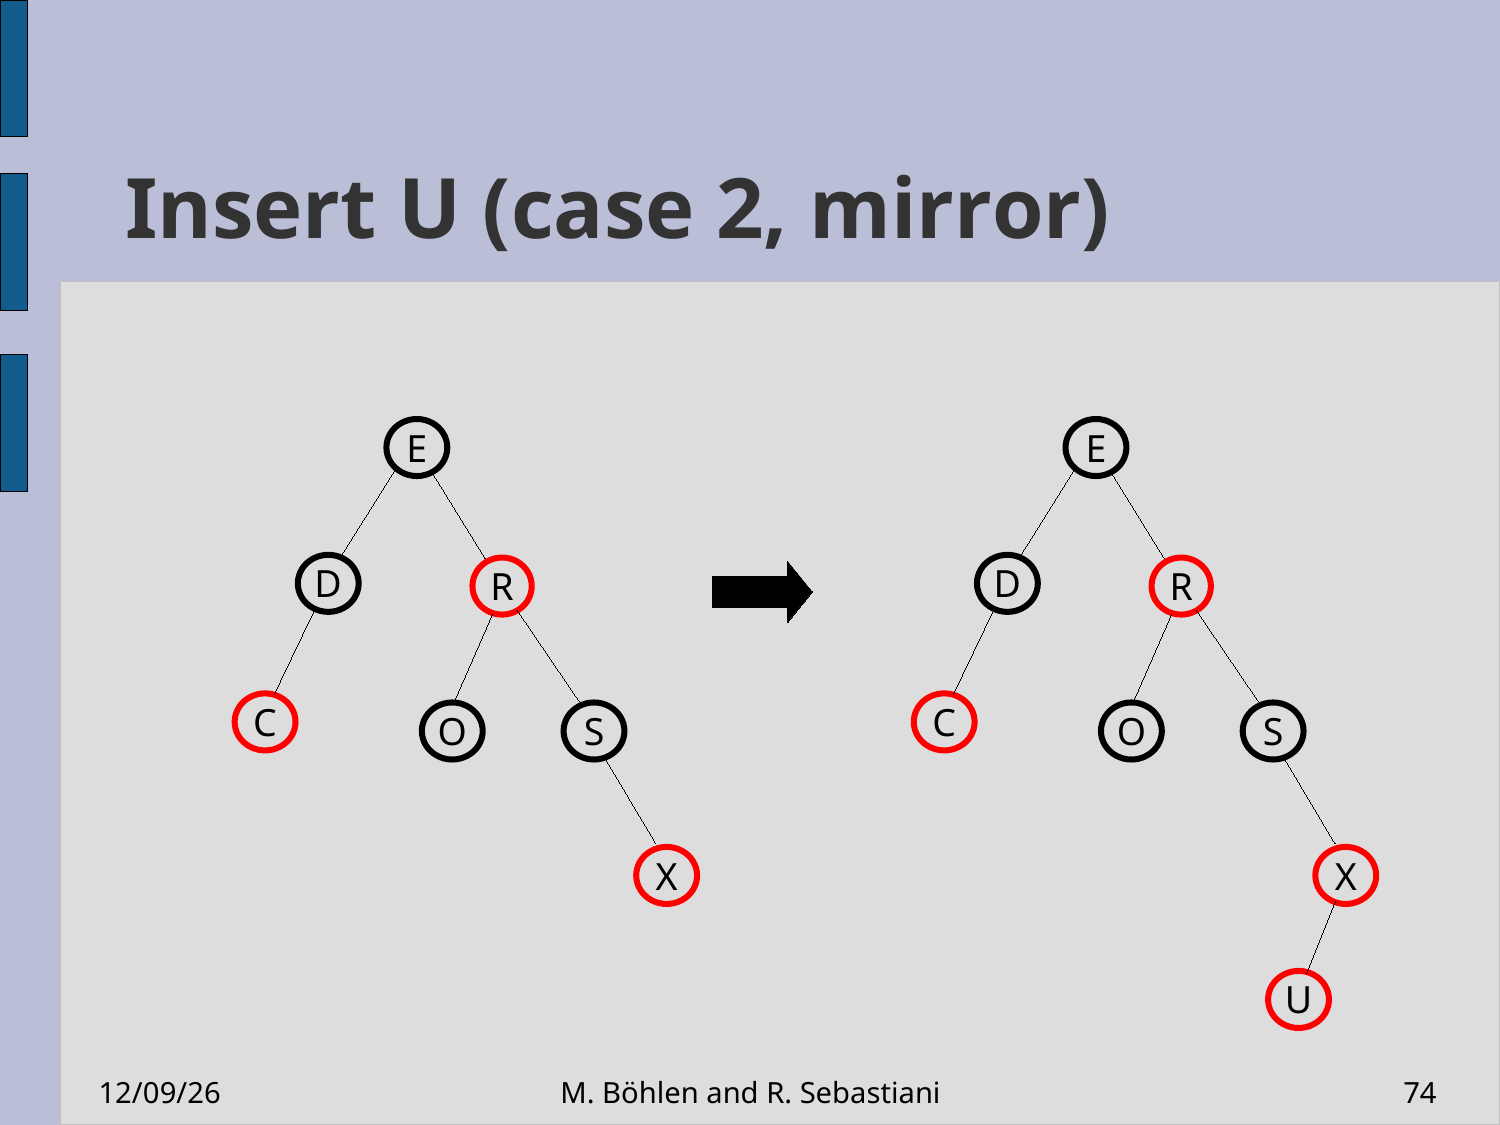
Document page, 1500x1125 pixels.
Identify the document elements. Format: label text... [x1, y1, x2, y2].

title Insert U (case 2, mirror) [110, 67, 1392, 271]
text_box D [297, 554, 359, 612]
text_box X [636, 846, 698, 904]
text_box E [386, 418, 448, 477]
text_box C [234, 693, 296, 751]
text_box R [472, 557, 532, 615]
text_box D [976, 554, 1038, 612]
text_box U [1268, 970, 1329, 1028]
text_box E [1065, 418, 1127, 477]
text_box C [913, 693, 975, 751]
text_box R [1151, 557, 1211, 615]
text_box O [421, 702, 483, 760]
text_box [712, 561, 813, 623]
text_box S [563, 702, 625, 760]
text_box X [1315, 846, 1377, 904]
text_box S [1242, 702, 1304, 760]
text_box O [1100, 702, 1162, 760]
